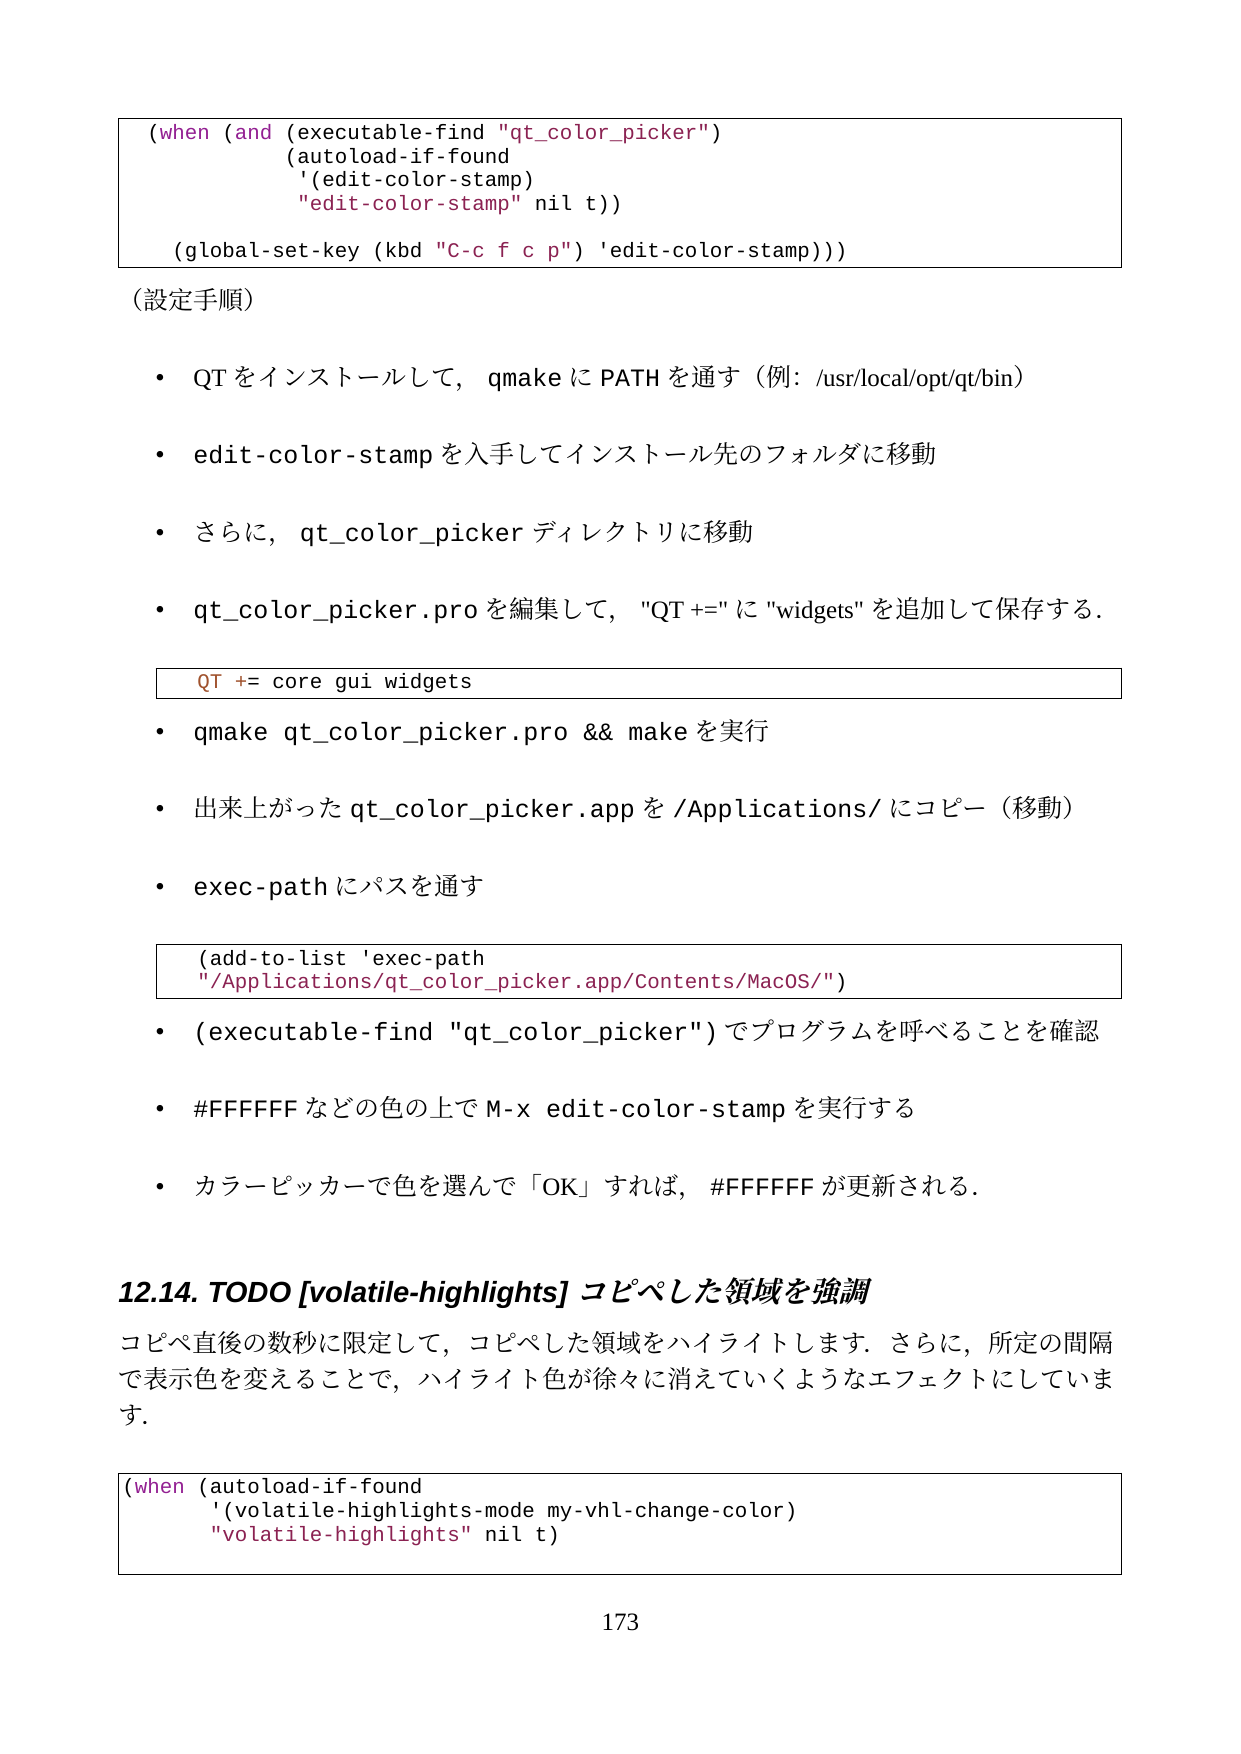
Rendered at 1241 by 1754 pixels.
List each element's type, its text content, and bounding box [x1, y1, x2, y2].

list 出来上がった qt_color_picker.app を /Applications/ にコピー（移動） [156, 789, 1122, 854]
list exec-path にパスを通す [156, 866, 1122, 931]
list qt_color_picker.pro を編集して， "QT +=" に "widgets" を追加して保存する． [156, 590, 1122, 655]
list #FFFFFF などの色の上で M-x edit-color-stamp を実行する [156, 1089, 1122, 1154]
text '(volatile-highlights-mode my-vhl-change-color) [119, 1496, 1121, 1520]
list edit-color-stamp を入手してインストール先のフォルダに移動 [156, 435, 1122, 500]
text (when (and (executable-find "qt_color_picker") [119, 119, 1121, 142]
text '(edit-color-stamp) [119, 165, 1121, 189]
list (add-to-list 'exec-path "/Applications/qt_color_picker.app/Contents/MacOS/") [157, 945, 1121, 998]
text コピペ直後の数秒に限定して，コピペした領域をハイライトします．さらに，所定の間隔で表示色を変えることで，ハイライト色が徐々に消えていくようなエフェクトにしています． [118, 1323, 1122, 1460]
text (when (autoload-if-found [119, 1474, 1121, 1496]
text "volatile-highlights" nil t) [119, 1520, 1121, 1543]
list (executable-find "qt_color_picker") でプログラムを呼べることを確認 [156, 1012, 1122, 1077]
text （設定手順） [118, 280, 1122, 345]
list カラーピッカーで色を選んで「OK」すれば， #FFFFFF が更新される． [156, 1167, 1122, 1232]
text "edit-color-stamp" nil t)) [119, 189, 1121, 213]
list qmake qt_color_picker.pro && make を実行 [156, 711, 1122, 776]
text (global-set-key (kbd "C-c f c p") 'edit-color-stamp))) [119, 236, 1121, 267]
subtitle TODO [volatile-highlights] コピペした領域を強調 [118, 1269, 1122, 1311]
list QT をインストールして， qmake に PATH を通す（例：/usr/local/opt/qt/bin） [156, 357, 1122, 422]
list さらに， qt_color_picker ディレクトリに移動 [156, 512, 1122, 577]
text (autoload-if-found [119, 142, 1121, 165]
list QT += core gui widgets [157, 669, 1121, 698]
